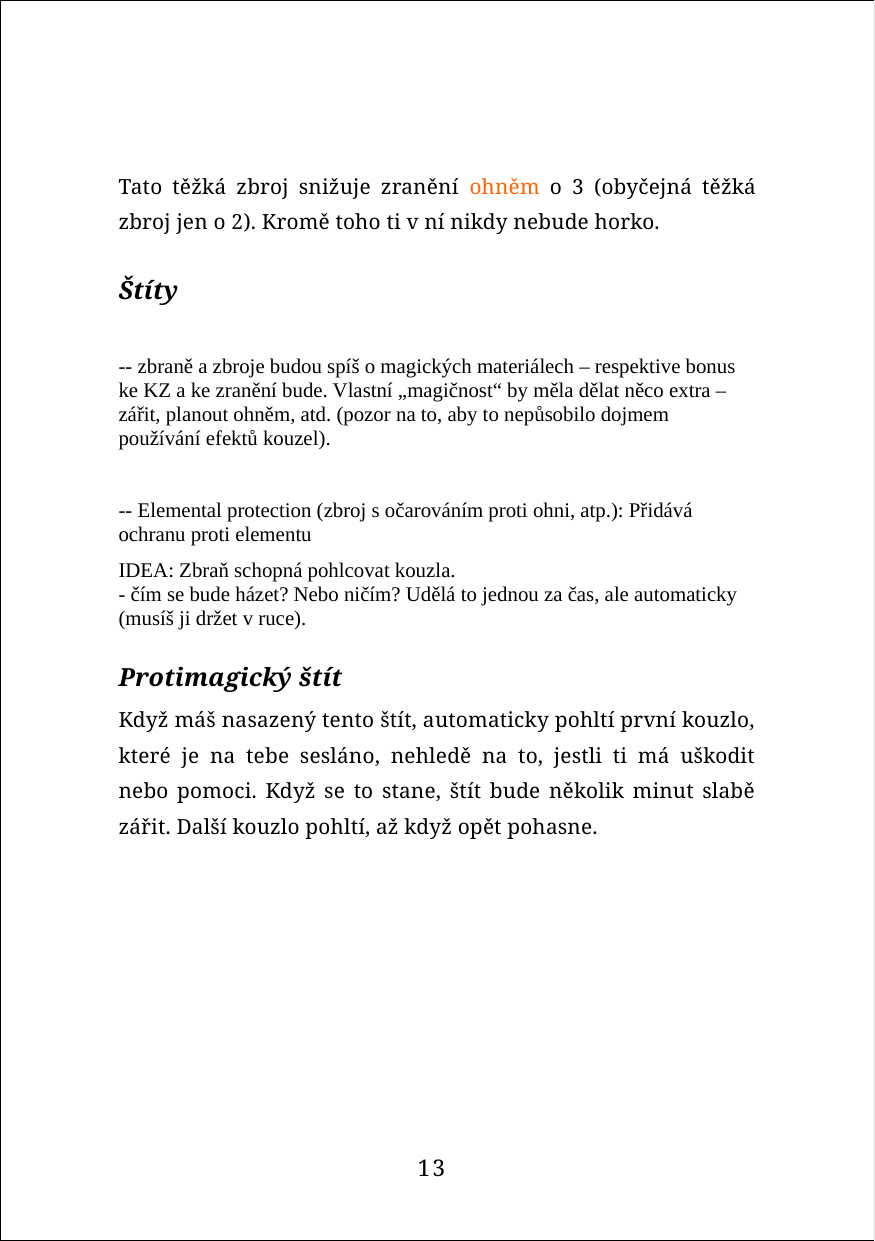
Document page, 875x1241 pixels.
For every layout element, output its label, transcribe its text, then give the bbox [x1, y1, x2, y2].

text -- Elemental protection (zbroj s očarováním proti ohni, atp.): Přidává ochranu proti elementu [118, 498, 756, 546]
text Tato těžká zbroj snižuje zranění ohněm o 3 (obyčejná těžká zbroj jen o 2). Kromě toho ti v ní nikdy nebude horko. [118, 172, 756, 236]
text Když máš nasazený tento štít, automaticky pohltí první kouzlo, které je na tebe sesláno, nehledě na to, jestli ti má uškodit nebo pomoci. Když se to stane, štít bude několik minut slabě zářit. Další kouzlo pohltí, až když opět pohasne. [118, 705, 756, 840]
subtitle Štíty [118, 272, 756, 306]
text IDEA: Zbraň schopná pohlcovat kouzla. - čím se bude házet? Nebo ničím? Udělá to jednou za čas, ale automaticky (musíš ji držet v ruce). [118, 558, 756, 630]
subtitle Protimagický štít [118, 659, 756, 693]
text -- zbraně a zbroje budou spíš o magických materiálech – respektive bonus ke KZ a ke zranění bude. Vlastní „magičnost“ by měla dělat něco extra – zářit, planout ohněm, atd. (pozor na to, aby to nepůsobilo dojmem používání efektů kouzel). [118, 354, 756, 450]
